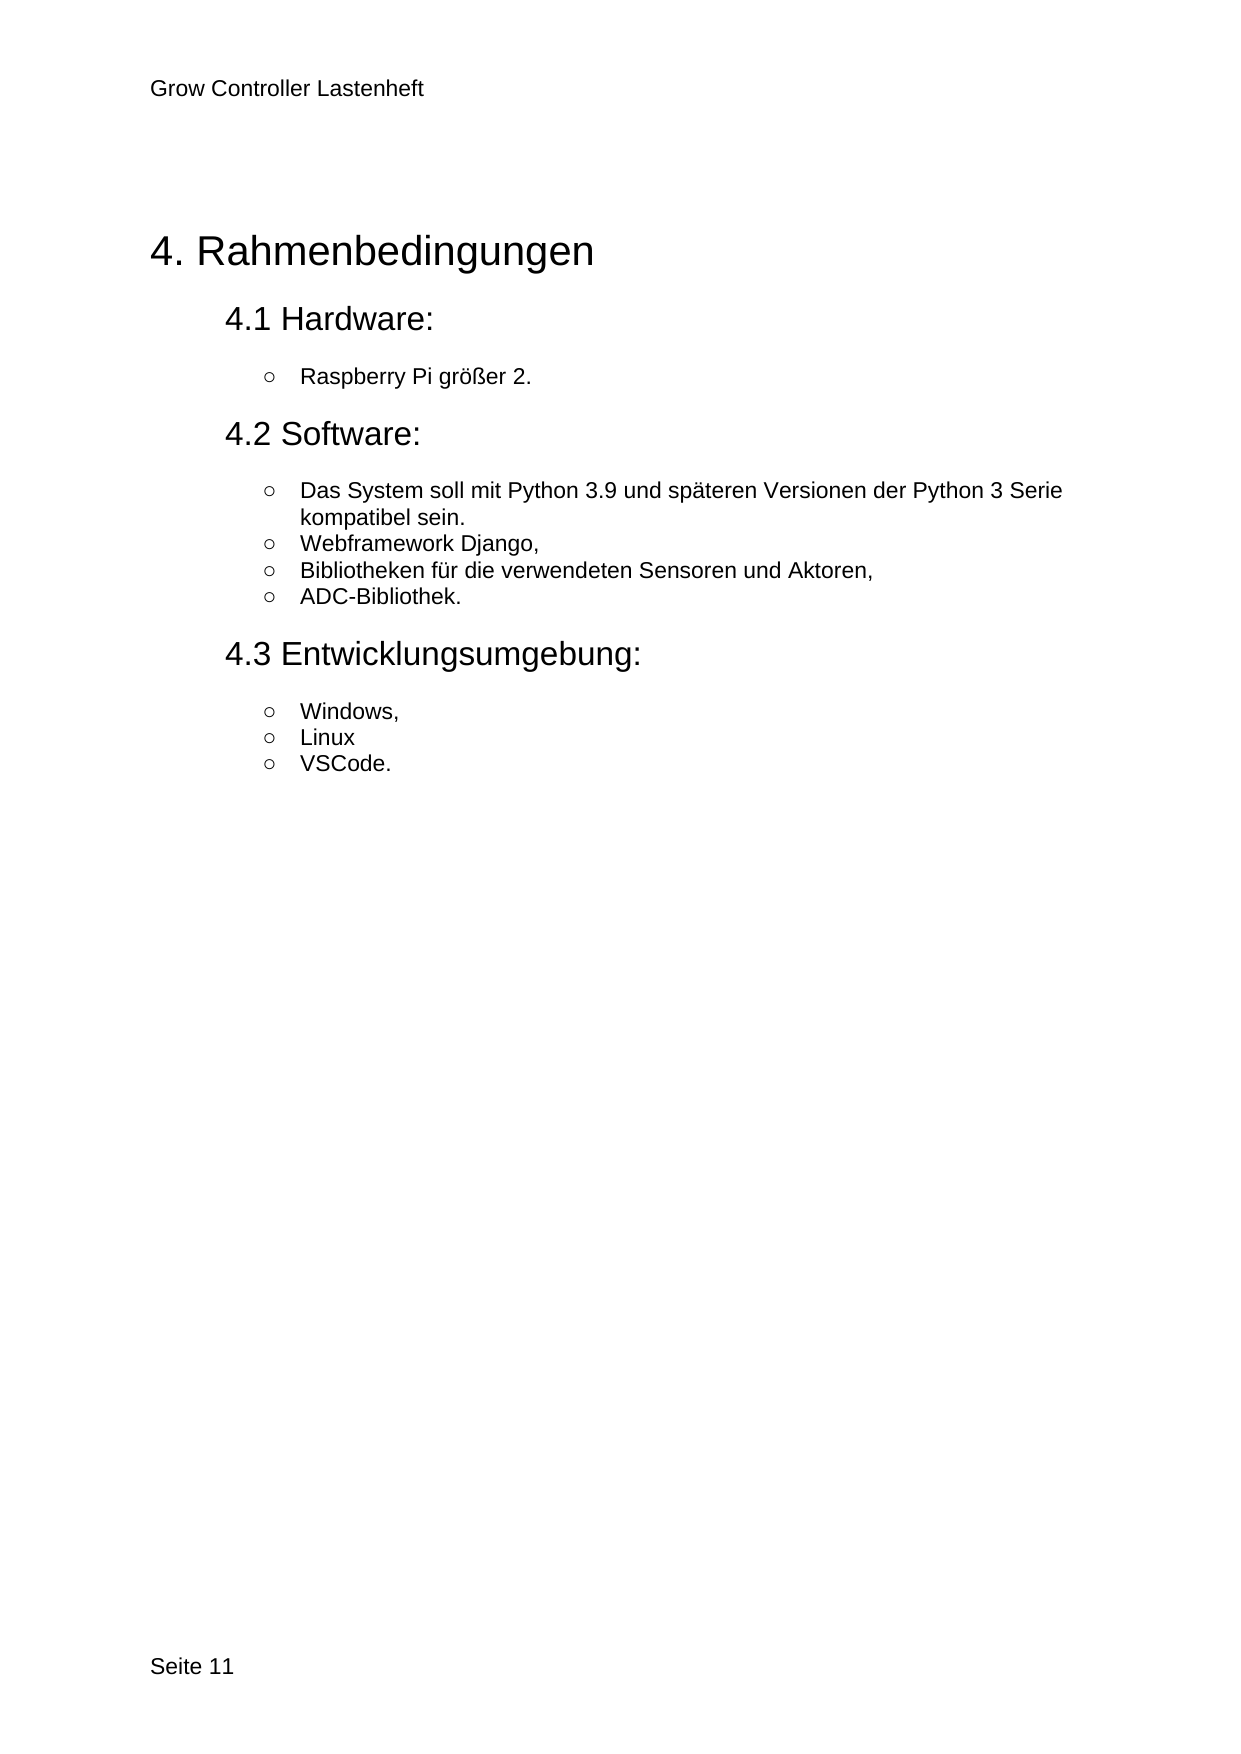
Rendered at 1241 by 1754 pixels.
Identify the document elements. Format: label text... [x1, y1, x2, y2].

list VSCode. [262, 750, 1090, 777]
list Linux [262, 724, 1090, 750]
list Das System soll mit Python 3.9 und späteren Versionen der Python 3 Serie kompatibel sein. [262, 477, 1090, 530]
subtitle 4.1 Hardware: [225, 299, 1090, 338]
subtitle 4.2 Software: [225, 414, 1090, 452]
list Bibliotheken für die verwendeten Sensoren und Aktoren, [262, 557, 1090, 583]
list Raspberry Pi größer 2. [262, 363, 1090, 389]
list Windows, [262, 698, 1090, 724]
list ADC-Bibliothek. [262, 583, 1090, 609]
list Webframework Django, [262, 530, 1090, 557]
subtitle 4. Rahmenbedingungen [150, 226, 1090, 274]
subtitle 4.3 Entwicklungsumgebung: [225, 634, 1090, 673]
